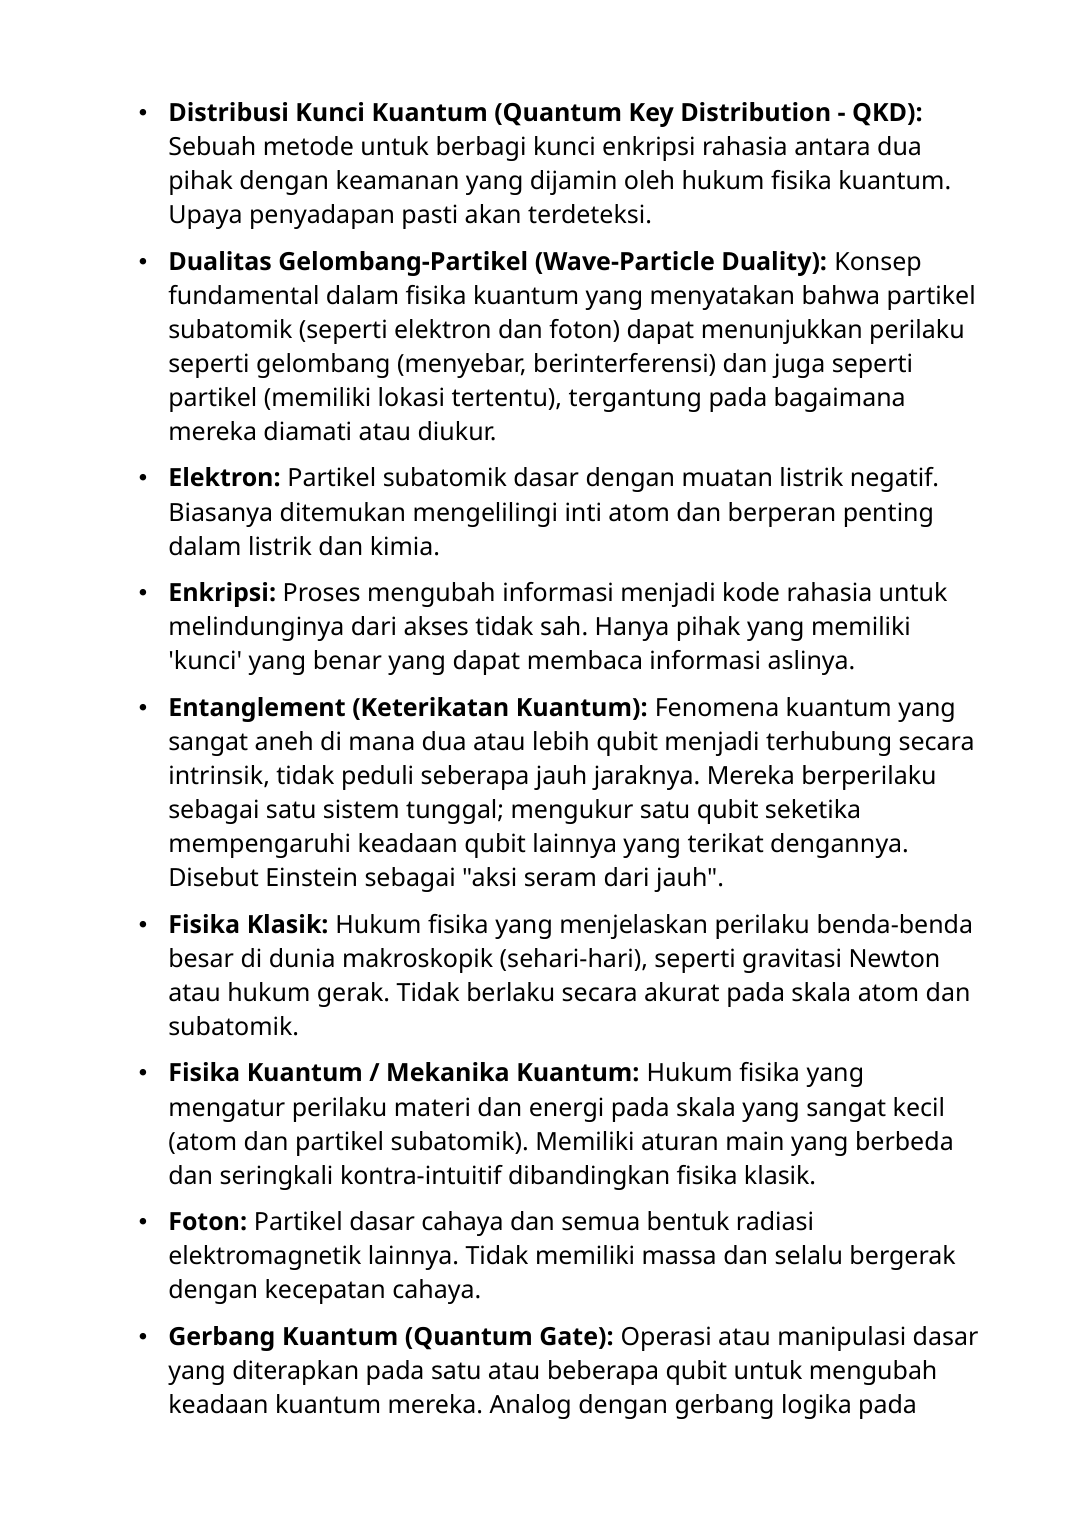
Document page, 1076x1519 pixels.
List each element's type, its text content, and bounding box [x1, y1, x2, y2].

list Dualitas Gelombang-Partikel (Wave-Particle Duality): Konsep fundamental dalam fisika kuantum yang menyatakan bahwa partikel subatomik (seperti elektron dan foton) dapat menunjukkan perilaku seperti gelombang (menyebar, berinterferensi) dan juga seperti partikel (memiliki lokasi tertentu), tergantung pada bagaimana mereka diamati atau diukur. [139, 243, 981, 448]
list Distribusi Kunci Kuantum (Quantum Key Distribution - QKD): Sebuah metode untuk berbagi kunci enkripsi rahasia antara dua pihak dengan keamanan yang dijamin oleh hukum fisika kuantum. Upaya penyadapan pasti akan terdeteksi. [139, 94, 981, 231]
list Elektron: Partikel subatomik dasar dengan muatan listrik negatif. Biasanya ditemukan mengelilingi inti atom dan berperan penting dalam listrik dan kimia. [139, 460, 981, 562]
list Entanglement (Keterikatan Kuantum): Fenomena kuantum yang sangat aneh di mana dua atau lebih qubit menjadi terhubung secara intrinsik, tidak peduli seberapa jauh jaraknya. Mereka berperilaku sebagai satu sistem tunggal; mengukur satu qubit seketika mempengaruhi keadaan qubit lainnya yang terikat dengannya. Disebut Einstein sebagai "aksi seram dari jauh". [139, 689, 981, 894]
list Fisika Klasik: Hukum fisika yang menjelaskan perilaku benda-benda besar di dunia makroskopik (sehari-hari), seperti gravitasi Newton atau hukum gerak. Tidak berlaku secara akurat pada skala atom dan subatomik. [139, 906, 981, 1043]
list Fisika Kuantum / Mekanika Kuantum: Hukum fisika yang mengatur perilaku materi dan energi pada skala yang sangat kecil (atom dan partikel subatomik). Memiliki aturan main yang berbeda dan seringkali kontra-intuitif dibandingkan fisika klasik. [139, 1055, 981, 1191]
list Gerbang Kuantum (Quantum Gate): Operasi atau manipulasi dasar yang diterapkan pada satu atau beberapa qubit untuk mengubah keadaan kuantum mereka. Analog dengan gerbang logika pada [139, 1318, 981, 1421]
list Enkripsi: Proses mengubah informasi menjadi kode rahasia untuk melindunginya dari akses tidak sah. Hanya pihak yang memiliki 'kunci' yang benar yang dapat membaca informasi aslinya. [139, 575, 981, 677]
list Foton: Partikel dasar cahaya dan semua bentuk radiasi elektromagnetik lainnya. Tidak memiliki massa dan selalu bergerak dengan kecepatan cahaya. [139, 1204, 981, 1306]
